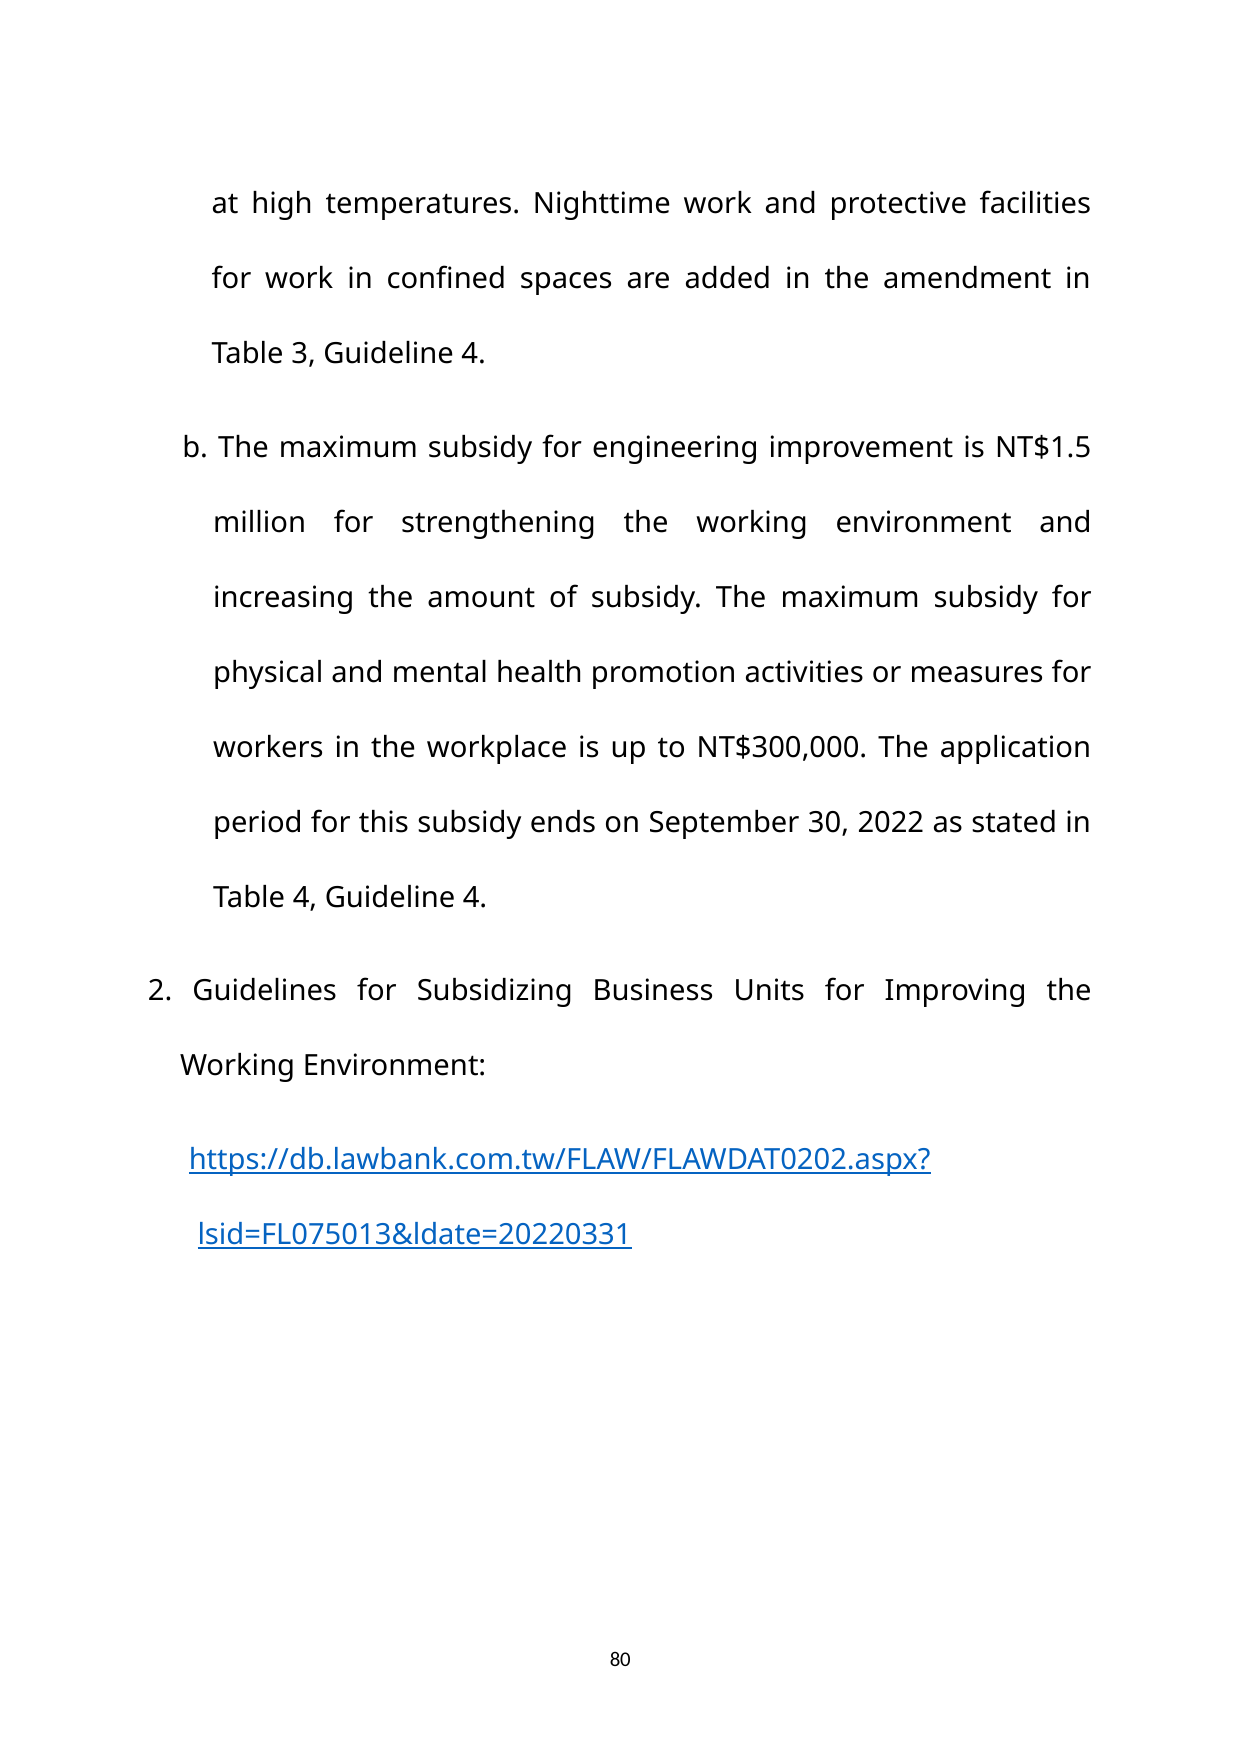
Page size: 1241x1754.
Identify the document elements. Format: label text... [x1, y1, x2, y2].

text https://db.lawbank.com.tw/FLAW/FLAWDAT0202.aspx?lsid=FL075013&ldate=20220331 [188, 1121, 1092, 1271]
text b. The maximum subsidy for engineering improvement is NT$1.5 million for strengthening the working environment and increasing the amount of subsidy. The maximum subsidy for physical and mental health promotion activities or measures for workers in the workplace is up to NT$300,000. The application period for this subsidy ends on September 30, 2022 as stated in Table 4, Guideline 4. [182, 408, 1092, 933]
text at high temperatures. Nighttime work and protective facilities for work in confined spaces are added in the amendment in Table 3, Guideline 4. [182, 164, 1092, 389]
text 2. Guidelines for Subsidizing Business Units for Improving the Working Environment: [148, 952, 1092, 1102]
